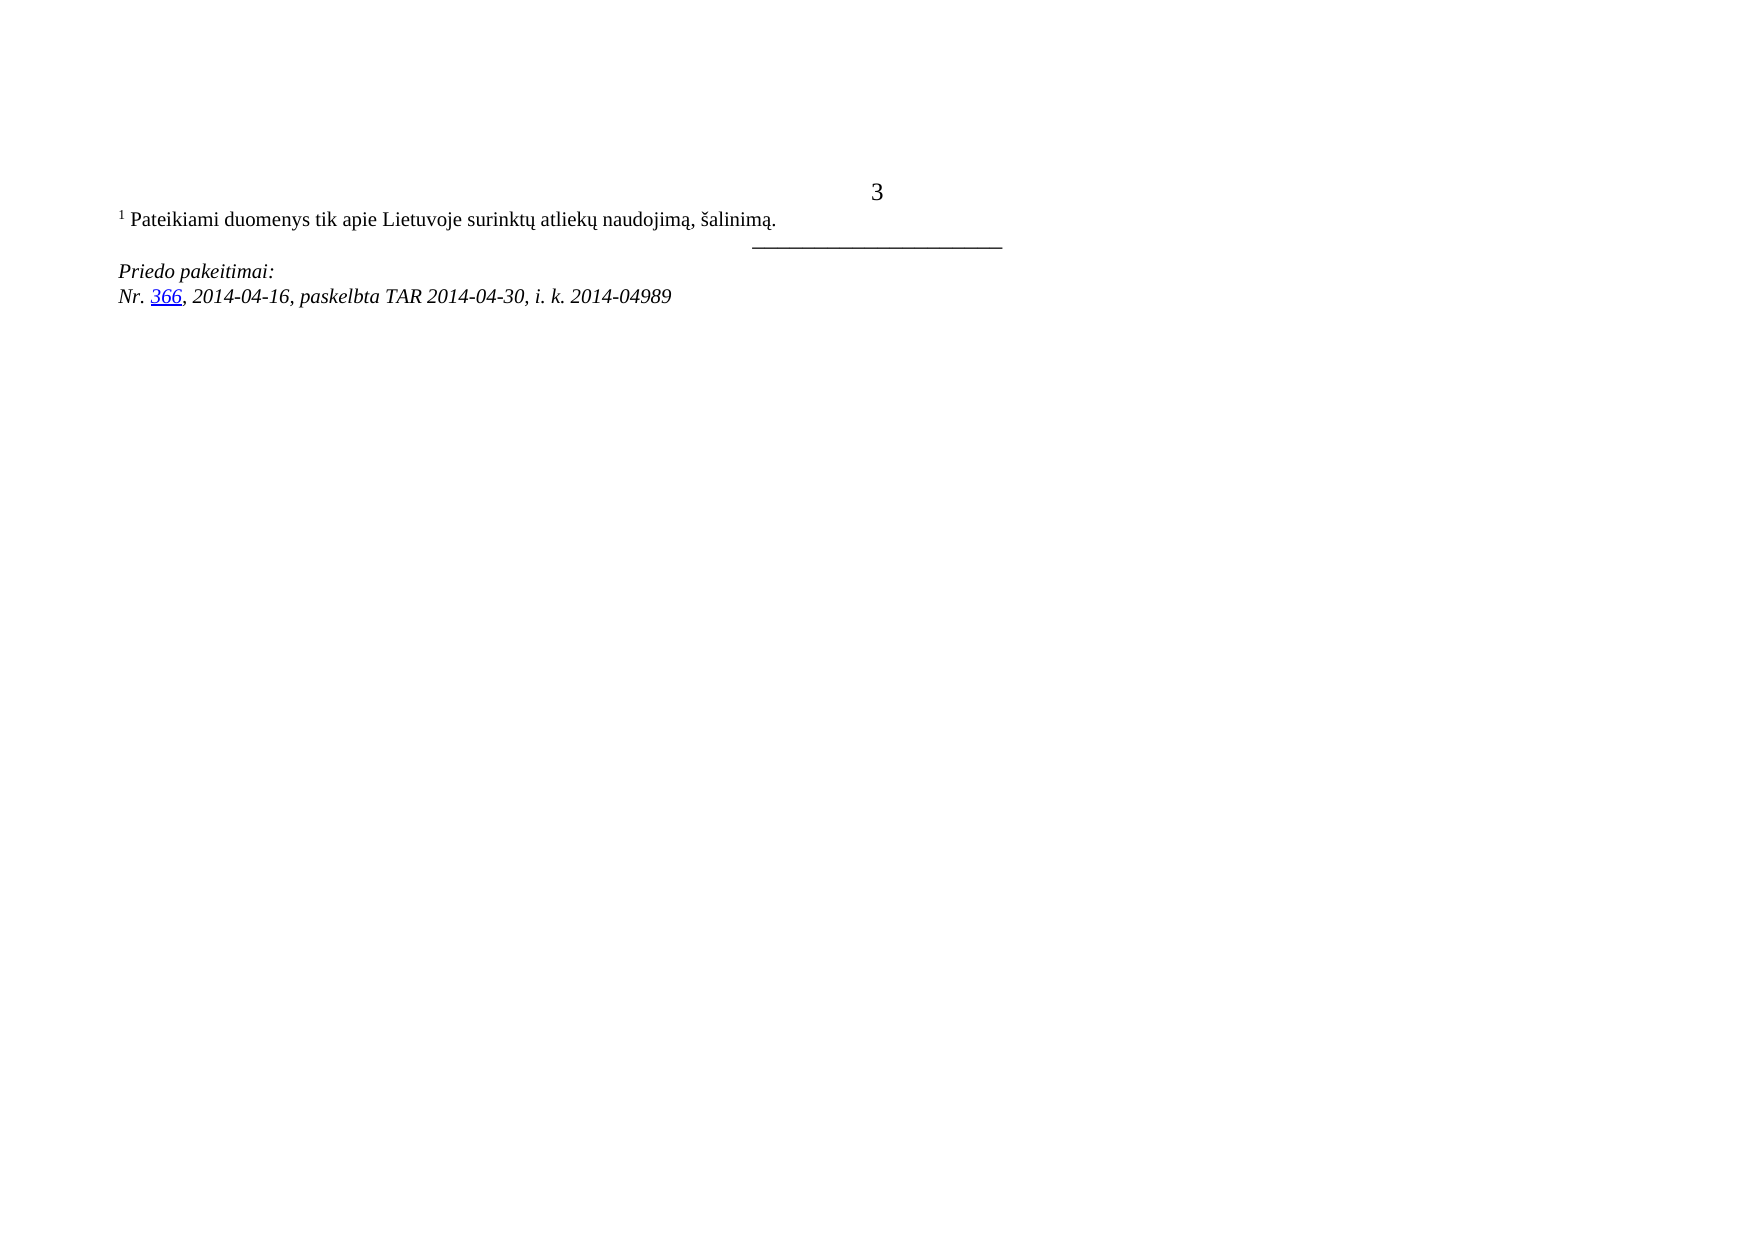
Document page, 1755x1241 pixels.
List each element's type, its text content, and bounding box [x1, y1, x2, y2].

text Priedo pakeitimai: [118, 259, 1636, 283]
text –––––––––––––––––––– [118, 231, 1636, 259]
text 1 Pateikiami duomenys tik apie Lietuvoje surinktų atliekų naudojimą, šalinimą. [118, 207, 1636, 231]
text Nr. 366, 2014-04-16, paskelbta TAR 2014-04-30, i. k. 2014-04989 [118, 283, 1636, 308]
